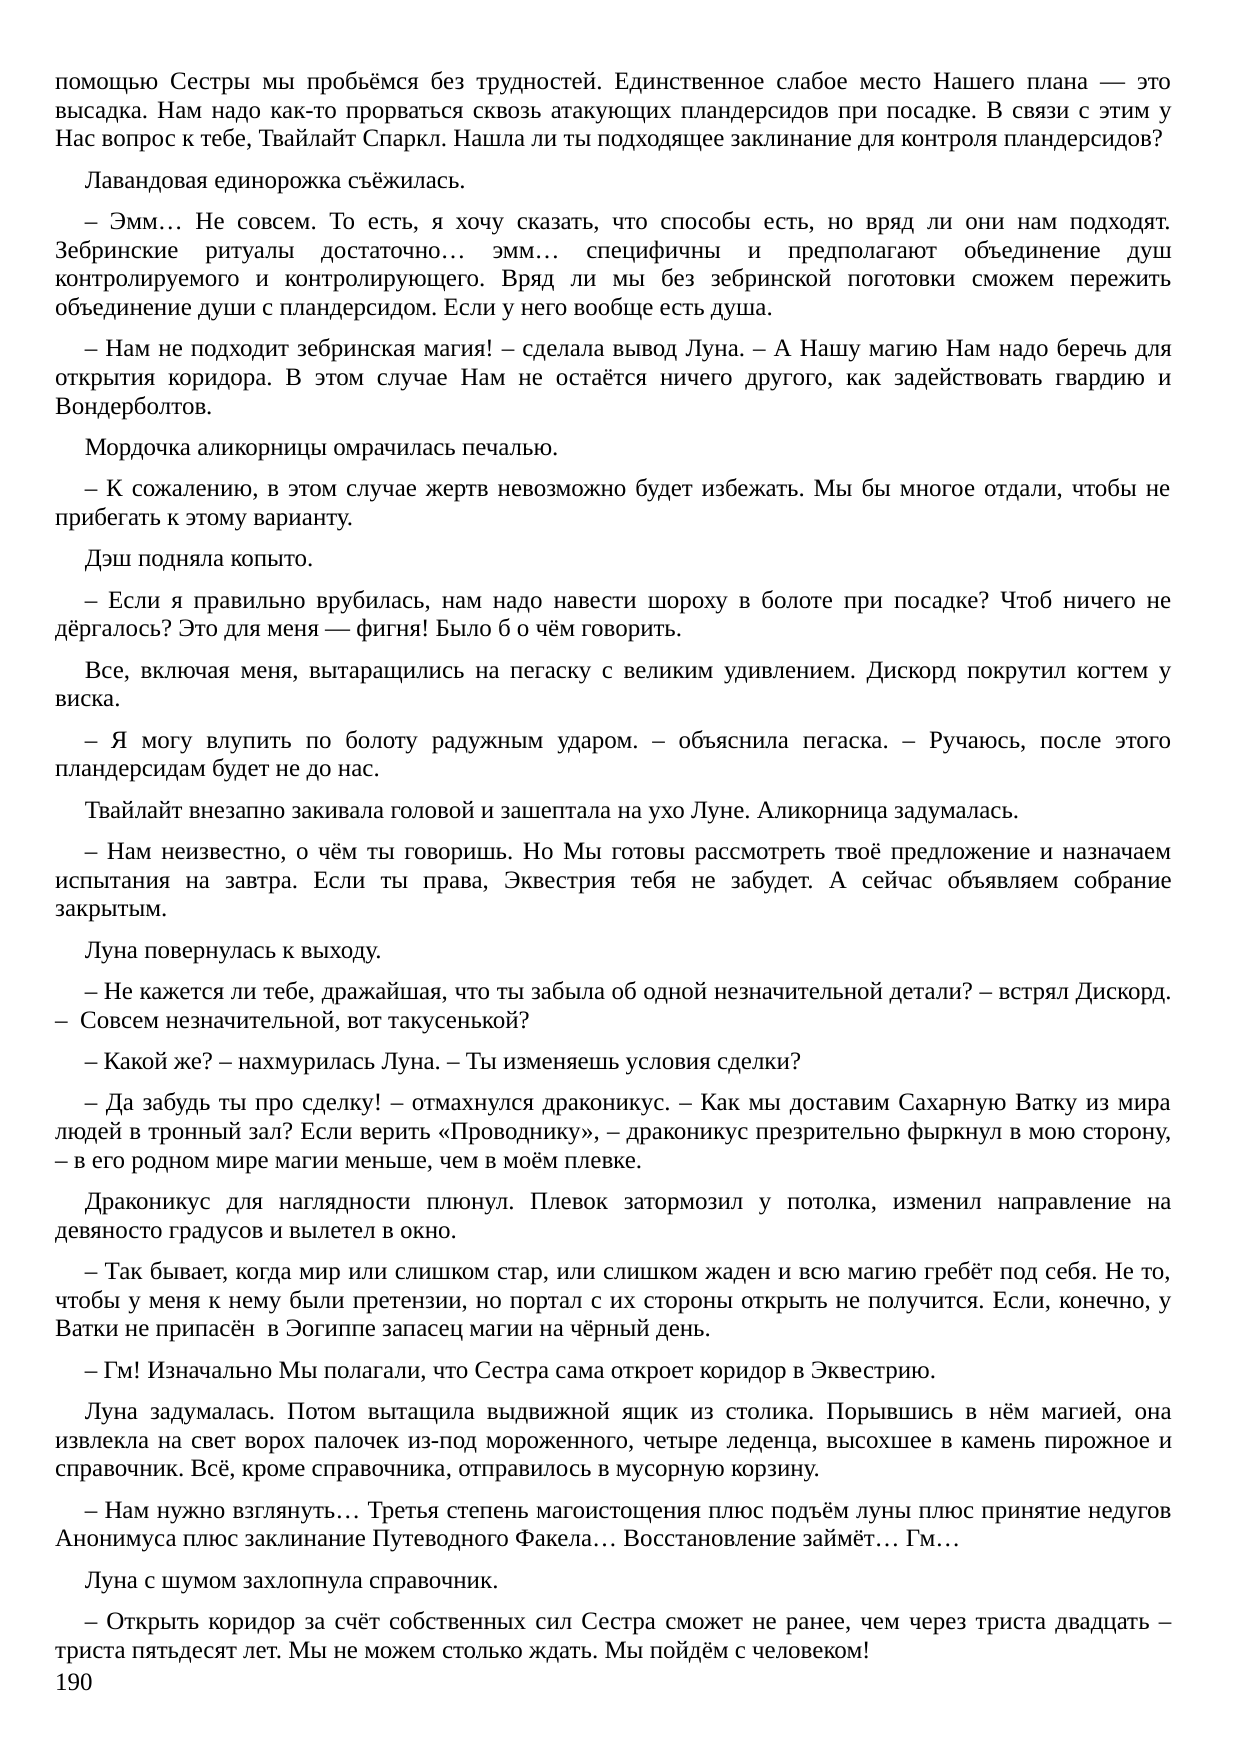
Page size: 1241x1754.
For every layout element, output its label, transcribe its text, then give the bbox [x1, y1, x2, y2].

text – К сожалению, в этом случае жертв невозможно будет избежать. Мы бы многое отдали, чтобы не прибегать к этому варианту. [55, 473, 1173, 531]
text Луна с шумом захлопнула справочник. [55, 1565, 1173, 1593]
text Луна повернулась к выходу. [55, 935, 1173, 963]
text Все, включая меня, вытаращились на пегаску с великим удивлением. Дискорд покрутил когтем у виска. [55, 655, 1173, 712]
text – Нам нужно взглянуть… Третья степень магоистощения плюс подъём луны плюс принятие недугов Анонимуса плюс заклинание Путеводного Факела… Восстановление займёт… Гм… [55, 1495, 1173, 1552]
text Драконикус для наглядности плюнул. Плевок затормозил у потолка, изменил направление на девяносто градусов и вылетел в окно. [55, 1186, 1173, 1243]
text – Не кажется ли тебе, дражайшая, что ты забыла об одной незначительной детали? – встрял Дискорд. – Совсем незначительной, вот такусенькой? [55, 976, 1173, 1033]
text Дэш подняла копыто. [55, 543, 1173, 572]
text – Так бывает, когда мир или слишком стар, или слишком жаден и всю магию гребёт под себя. Не то, чтобы у меня к нему были претензии, но портал с их стороны открыть не получится. Если, конечно, у Ватки не припасён в Эогиппе запасец магии на чёрный день. [55, 1256, 1173, 1342]
text – Нам неизвестно, о чём ты говоришь. Но Мы готовы рассмотреть твоё предложение и назначаем испытания на завтра. Если ты права, Эквестрия тебя не забудет. А сейчас объявляем собрание закрытым. [55, 836, 1173, 922]
text – Гм! Изначально Мы полагали, что Сестра сама откроет коридор в Эквестрию. [55, 1355, 1173, 1383]
text Мордочка аликорницы омрачилась печалью. [55, 432, 1173, 461]
text – Открыть коридор за счёт собственных сил Сестра сможет не ранее, чем через триста двадцать – триста пятьдесят лет. Мы не можем столько ждать. Мы пойдём с человеком! [55, 1606, 1173, 1663]
text – Да забудь ты про сделку! – отмахнулся драконикус. – Как мы доставим Сахарную Ватку из мира людей в тронный зал? Если верить «Проводнику», – драконикус презрительно фыркнул в мою сторону, – в его родном мире магии меньше, чем в моём плевке. [55, 1087, 1173, 1173]
text – Эмм… Не совсем. То есть, я хочу сказать, что способы есть, но вряд ли они нам подходят. Зебринские ритуалы достаточно… эмм… специфичны и предполагают объединение душ контролируемого и контролирующего. Вряд ли мы без зебринской поготовки сможем пережить объединение души с пландерсидом. Если у него вообще есть душа. [55, 206, 1173, 321]
text – Какой же? – нахмурилась Луна. – Ты изменяешь условия сделки? [55, 1046, 1173, 1075]
text – Нам не подходит зебринская магия! – сделала вывод Луна. – А Нашу магию Нам надо беречь для открытия коридора. В этом случае Нам не остаётся ничего другого, как задействовать гвардию и Вондерболтов. [55, 333, 1173, 420]
text – Я могу влупить по болоту радужным ударом. – объяснила пегаска. – Ручаюсь, после этого пландерсидам будет не до нас. [55, 725, 1173, 782]
text Твайлайт внезапно закивала головой и зашептала на ухо Луне. Аликорница задумалась. [55, 795, 1173, 823]
text Лавандовая единорожка съёжилась. [55, 165, 1173, 193]
text помощью Сестры мы пробьёмся без трудностей. Единственное слабое место Нашего плана — это высадка. Нам надо как-то прорваться сквозь атакующих пландерсидов при посадке. В связи с этим у Нас вопрос к тебе, Твайлайт Спаркл. Нашла ли ты подходящее заклинание для контроля пландерсидов? [55, 66, 1173, 152]
text Луна задумалась. Потом вытащила выдвижной ящик из столика. Порывшись в нём магией, она извлекла на свет ворох палочек из-под мороженного, четыре леденца, высохшее в камень пирожное и справочник. Всё, кроме справочника, отправилось в мусорную корзину. [55, 1396, 1173, 1482]
text – Если я правильно врубилась, нам надо навести шороху в болоте при посадке? Чтоб ничего не дёргалось? Это для меня — фигня! Было б о чём говорить. [55, 585, 1173, 642]
